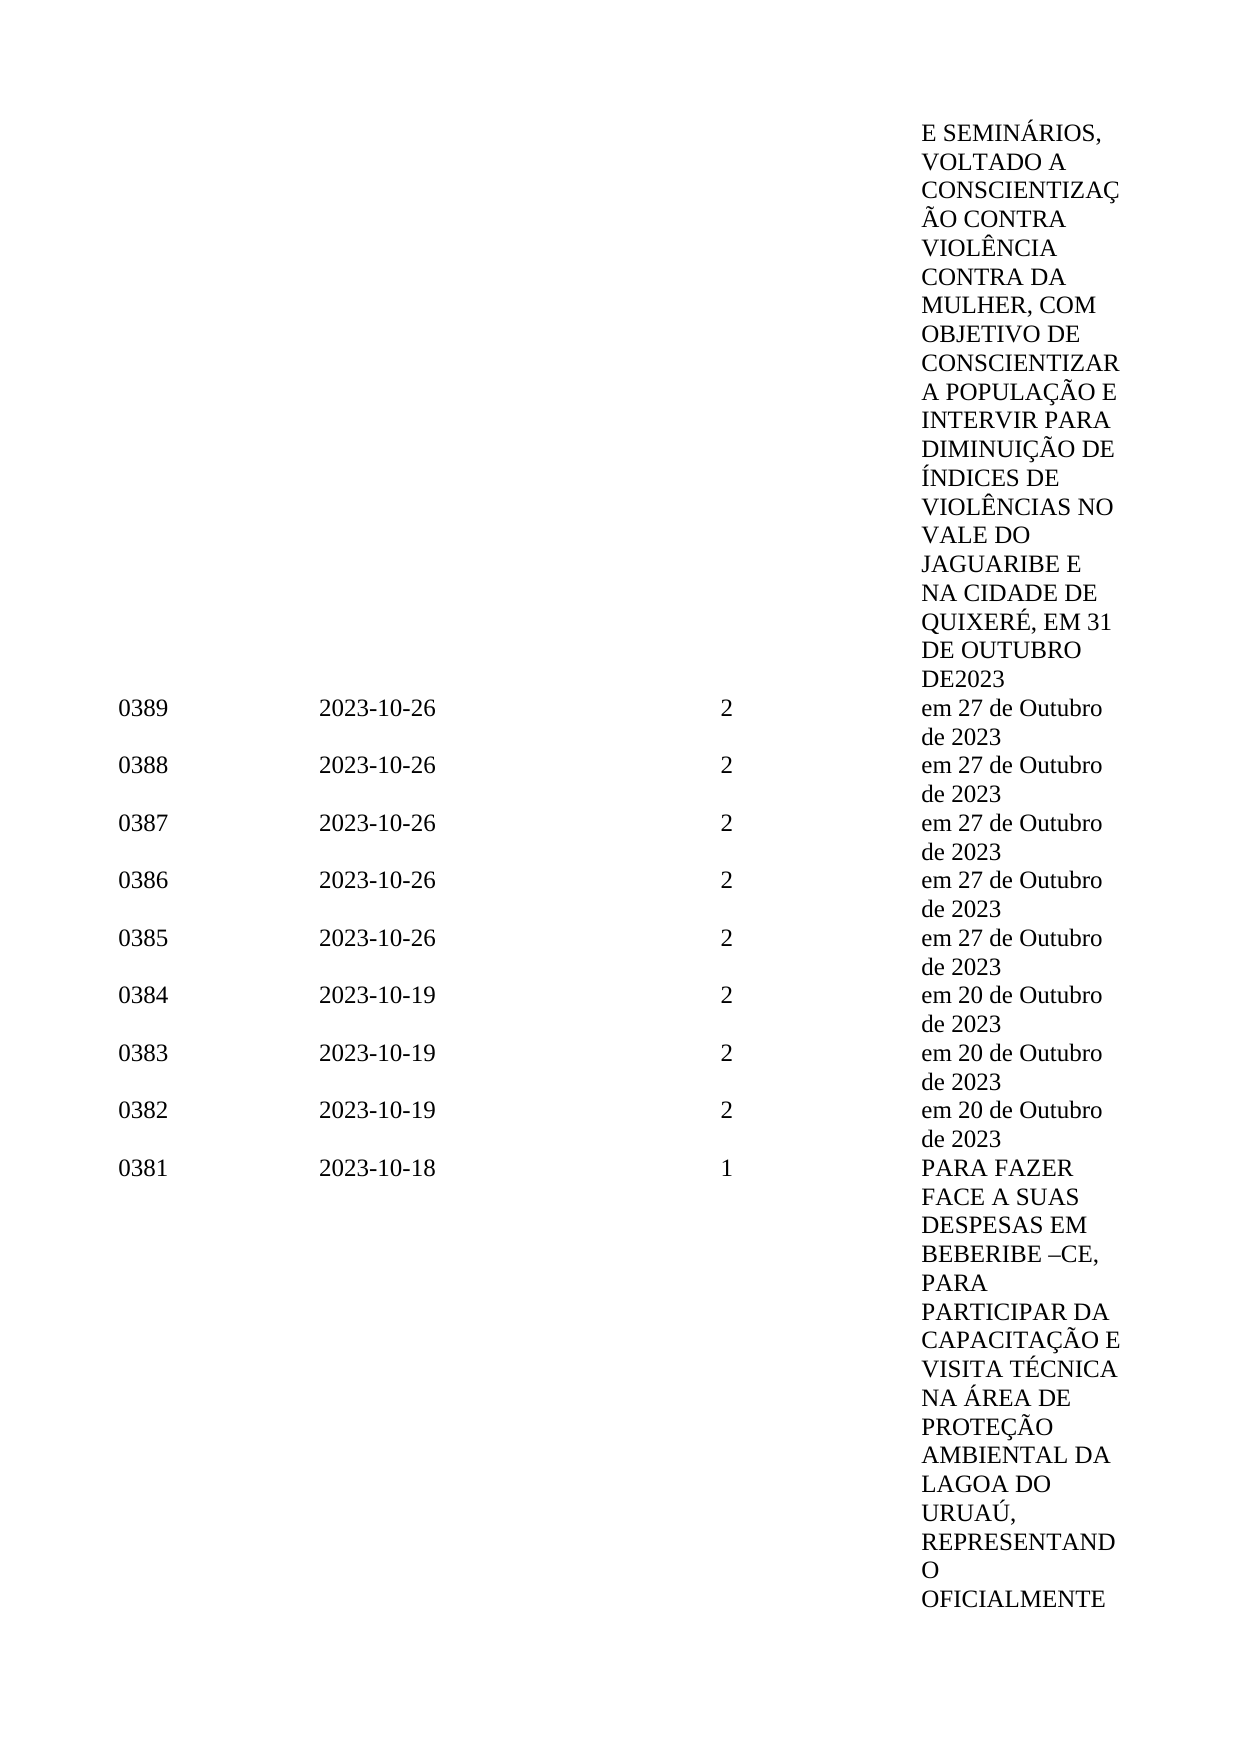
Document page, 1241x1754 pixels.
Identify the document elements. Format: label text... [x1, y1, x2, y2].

table_cell 2023-10-26 [319, 923, 519, 981]
table_cell [520, 1153, 720, 1613]
table_cell [319, 118, 519, 693]
table_cell [520, 693, 720, 751]
table_cell 0384 [118, 981, 319, 1038]
table_cell 2023-10-19 [319, 1038, 519, 1096]
table_cell [520, 808, 720, 866]
table_cell 2023-10-26 [319, 808, 519, 866]
table_cell 2023-10-18 [319, 1153, 519, 1613]
table_cell 2023-10-26 [319, 866, 519, 923]
table_cell E SEMINÁRIOS, VOLTADO A CONSCIENTIZAÇÃO CONTRA VIOLÊNCIA CONTRA DA MULHER, COM OBJETIVO DE CONSCIENTIZAR A POPULAÇÃO E INTERVIR PARA DIMINUIÇÃO DE ÍNDICES DE VIOLÊNCIAS NO VALE DO JAGUARIBE E NA CIDADE DE QUIXERÉ, EM 31 DE OUTUBRO DE2023 [921, 118, 1122, 693]
table_cell 2023-10-26 [319, 693, 519, 751]
table_cell 2 [720, 866, 921, 923]
table_cell 2 [720, 1038, 921, 1096]
table_cell 2 [720, 981, 921, 1038]
table_cell 2023-10-26 [319, 751, 519, 808]
table_cell 2 [720, 923, 921, 981]
table_cell [520, 981, 720, 1038]
table_cell [520, 751, 720, 808]
table_cell em 20 de Outubro de 2023 [921, 981, 1122, 1038]
table_cell em 27 de Outubro de 2023 [921, 693, 1122, 751]
table_cell 0382 [118, 1096, 319, 1153]
table_cell PARA FAZER FACE A SUAS DESPESAS EM BEBERIBE –CE, PARA PARTICIPAR DA CAPACITAÇÃO E VISITA TÉCNICA NA ÁREA DE PROTEÇÃO AMBIENTAL DA LAGOA DO URUAÚ, REPRESENTANDO OFICIALMENTE [921, 1153, 1122, 1613]
table_cell 0388 [118, 751, 319, 808]
table_cell 0387 [118, 808, 319, 866]
table_cell 2023-10-19 [319, 1096, 519, 1153]
table_cell 0381 [118, 1153, 319, 1613]
table_cell em 20 de Outubro de 2023 [921, 1096, 1122, 1153]
table_cell [520, 1038, 720, 1096]
table_cell [520, 923, 720, 981]
table_cell 0386 [118, 866, 319, 923]
table_cell em 20 de Outubro de 2023 [921, 1038, 1122, 1096]
table_cell em 27 de Outubro de 2023 [921, 923, 1122, 981]
table_cell 0389 [118, 693, 319, 751]
table_cell [520, 1096, 720, 1153]
table_cell em 27 de Outubro de 2023 [921, 866, 1122, 923]
table_cell [520, 118, 720, 693]
table_cell 2 [720, 808, 921, 866]
table_cell 2023-10-19 [319, 981, 519, 1038]
table_cell 1 [720, 1153, 921, 1613]
table_cell em 27 de Outubro de 2023 [921, 808, 1122, 866]
table_cell 0385 [118, 923, 319, 981]
table_cell [720, 118, 921, 693]
table_cell 2 [720, 693, 921, 751]
table_cell 2 [720, 751, 921, 808]
table_cell 0383 [118, 1038, 319, 1096]
table_cell em 27 de Outubro de 2023 [921, 751, 1122, 808]
table_cell [520, 866, 720, 923]
table_cell [118, 118, 319, 693]
table_cell 2 [720, 1096, 921, 1153]
